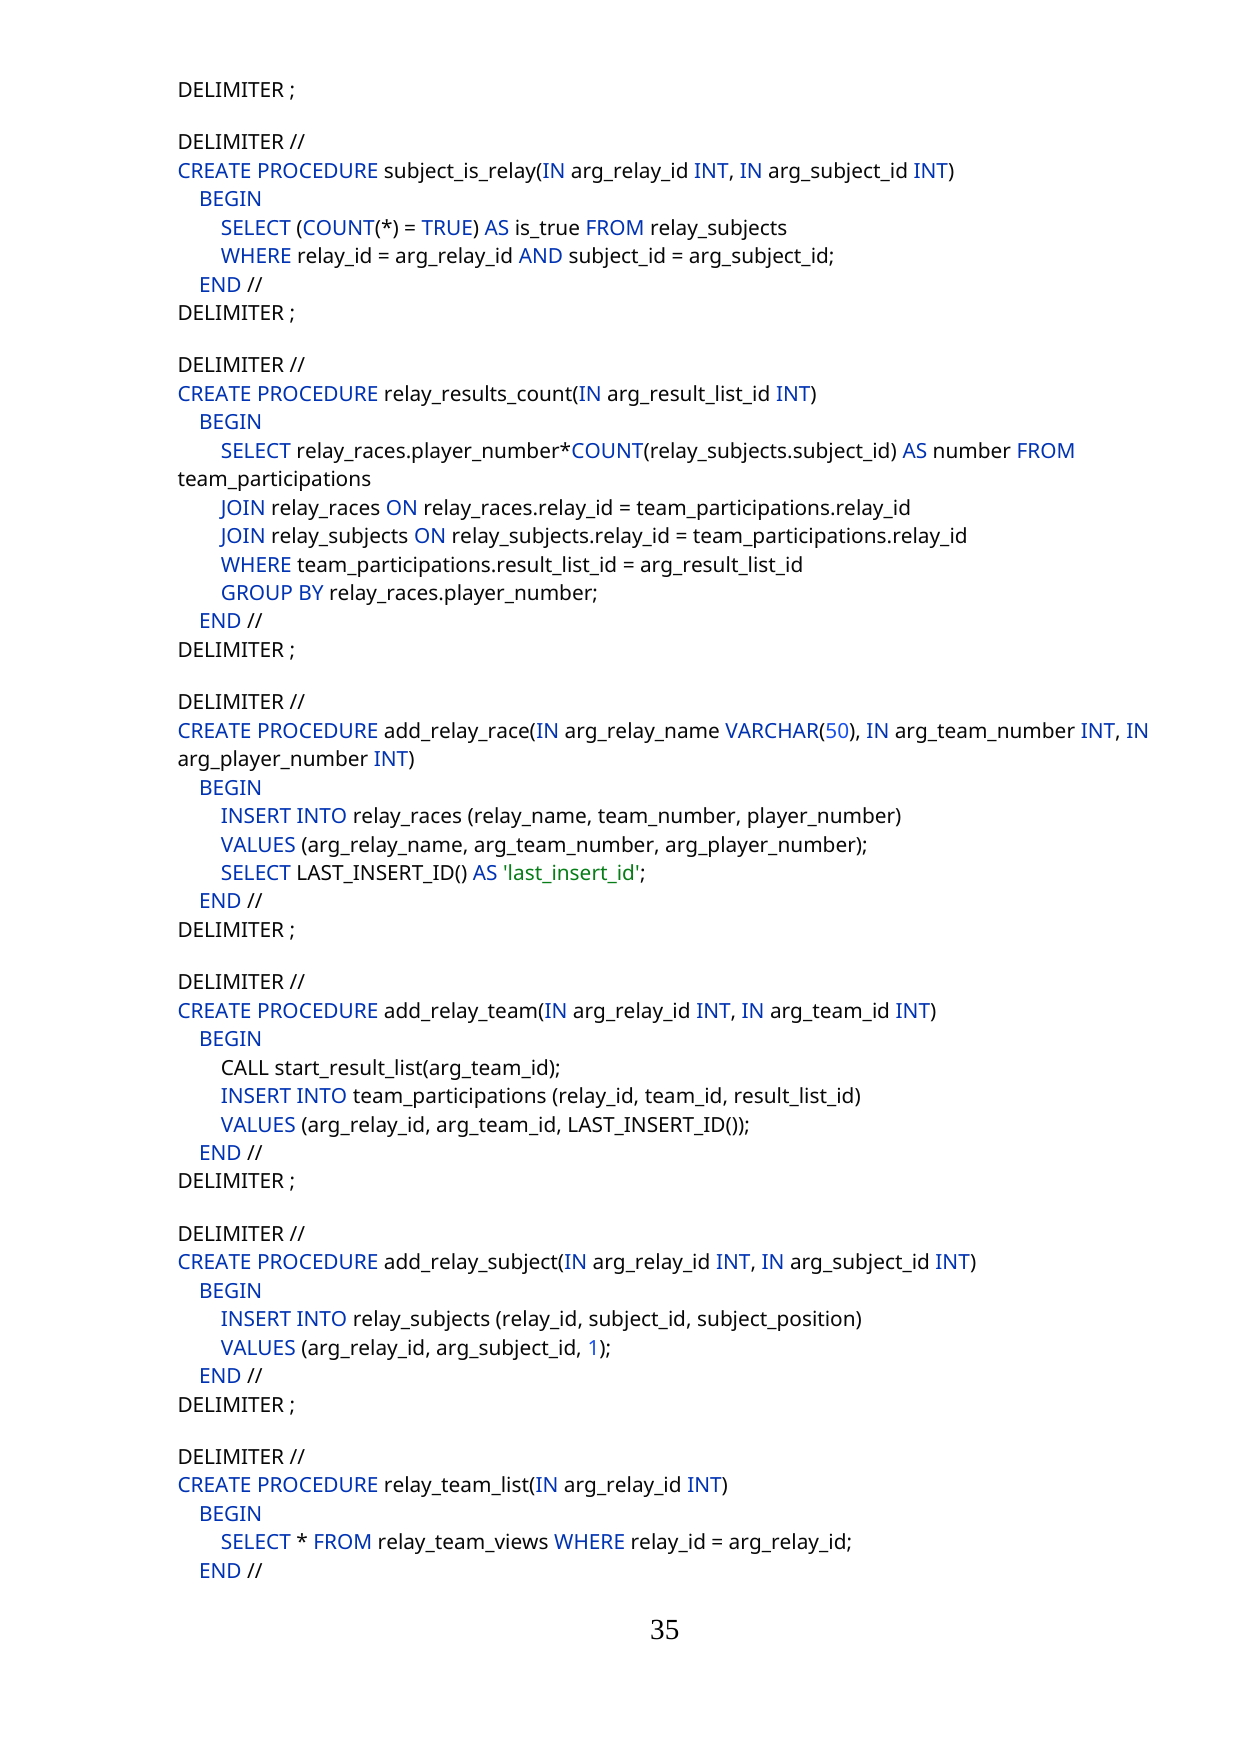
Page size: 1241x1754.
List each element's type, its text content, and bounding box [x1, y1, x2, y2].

text DELIMITER ; DELIMITER // CREATE PROCEDURE subject_is_relay(IN arg_relay_id INT, IN arg_subject_id INT) BEGIN SELECT (COUNT(*) = TRUE) AS is_true FROM relay_subjects WHERE relay_id = arg_relay_id AND subject_id = arg_subject_id; END // DELIMITER ; DELIMITER // CREATE PROCEDURE relay_results_count(IN arg_result_list_id INT) BEGIN SELECT relay_races.player_number*COUNT(relay_subjects.subject_id) AS number FROM team_participations JOIN relay_races ON relay_races.relay_id = team_participations.relay_id JOIN relay_subjects ON relay_subjects.relay_id = team_participations.relay_id WHERE team_participations.result_list_id = arg_result_list_id GROUP BY relay_races.player_number; END // DELIMITER ; DELIMITER // CREATE PROCEDURE add_relay_race(IN arg_relay_name VARCHAR(50), IN arg_team_number INT, IN arg_player_number INT) BEGIN INSERT INTO relay_races (relay_name, team_number, player_number) VALUES (arg_relay_name, arg_team_number, arg_player_number); SELECT LAST_INSERT_ID() AS 'last_insert_id'; END // DELIMITER ; DELIMITER // CREATE PROCEDURE add_relay_team(IN arg_relay_id INT, IN arg_team_id INT) BEGIN CALL start_result_list(arg_team_id); INSERT INTO team_participations (relay_id, team_id, result_list_id) VALUES (arg_relay_id, arg_team_id, LAST_INSERT_ID()); END // DELIMITER ; DELIMITER // CREATE PROCEDURE add_relay_subject(IN arg_relay_id INT, IN arg_subject_id INT) BEGIN INSERT INTO relay_subjects (relay_id, subject_id, subject_position) VALUES (arg_relay_id, arg_subject_id, 1); END // DELIMITER ; DELIMITER // CREATE PROCEDURE relay_team_list(IN arg_relay_id INT) BEGIN SELECT * FROM relay_team_views WHERE relay_id = arg_relay_id; END // [177, 75, 1152, 1584]
